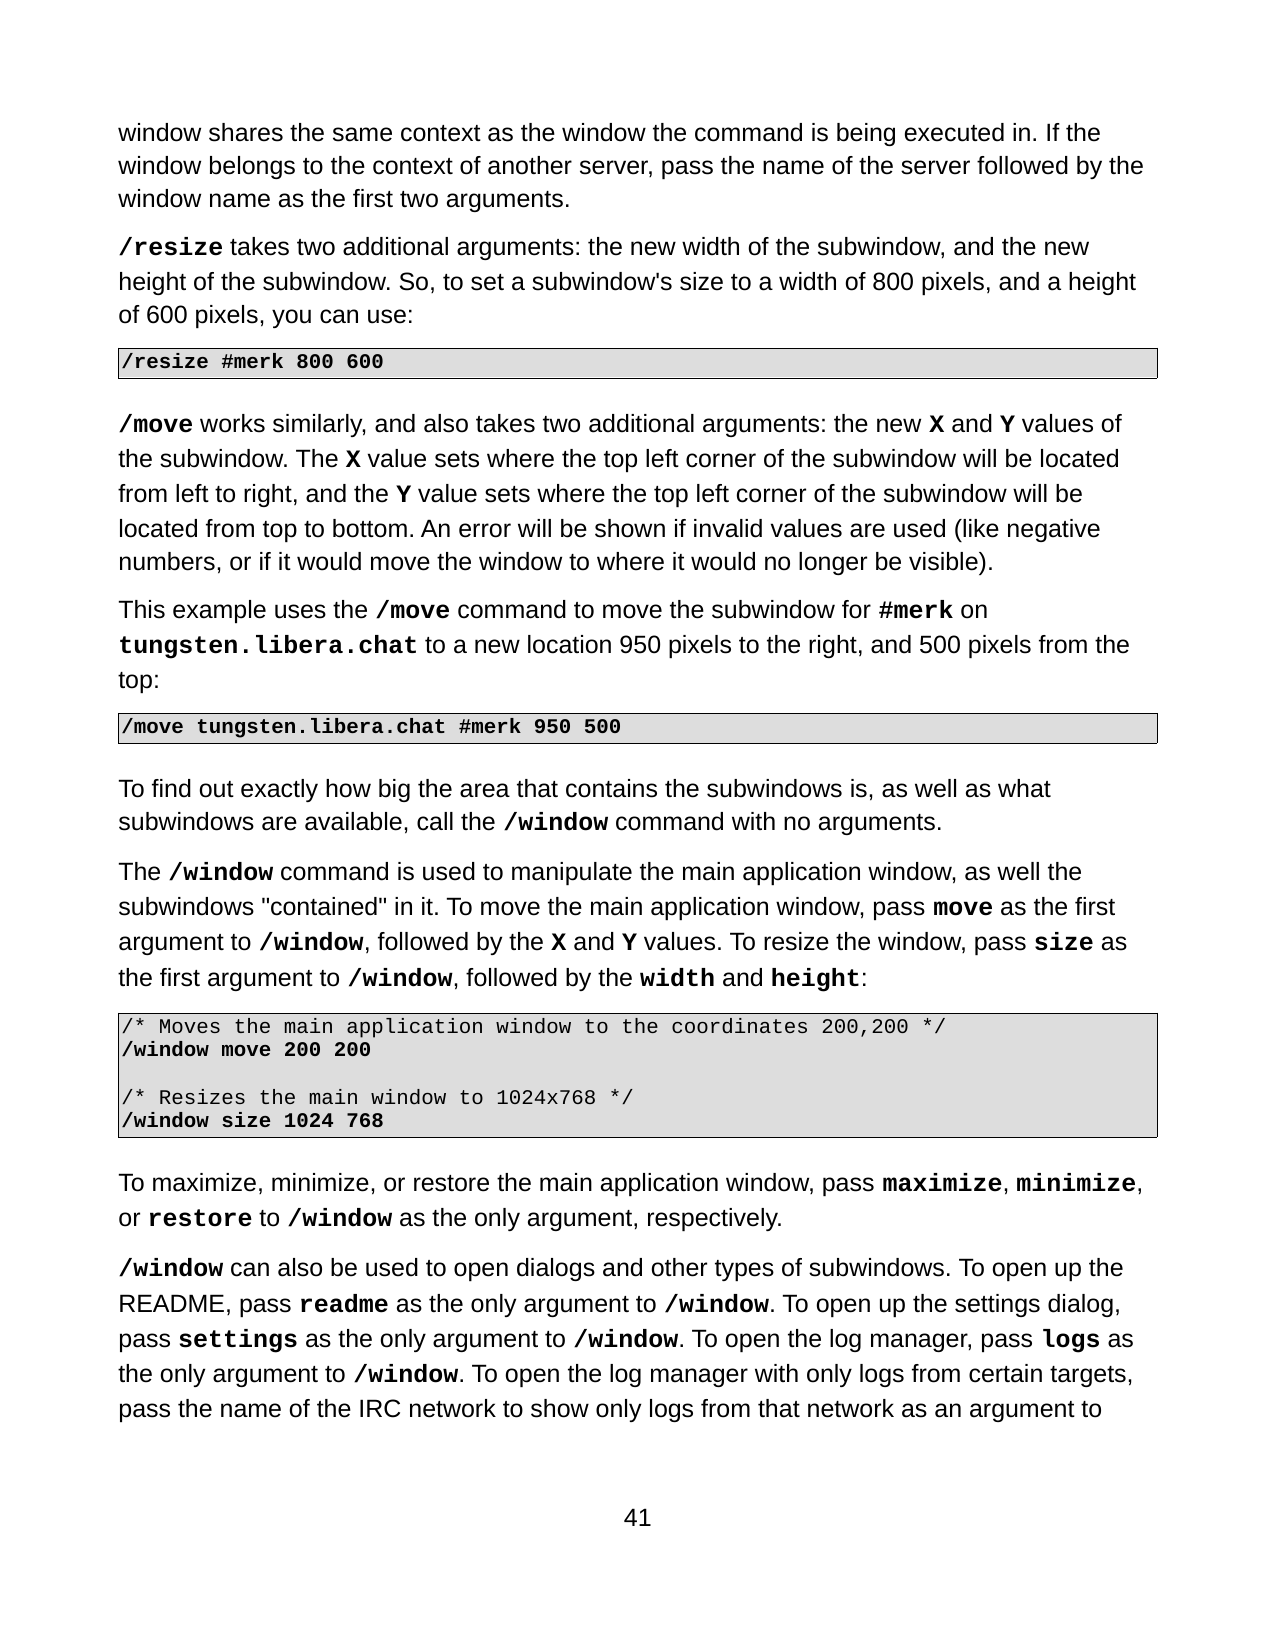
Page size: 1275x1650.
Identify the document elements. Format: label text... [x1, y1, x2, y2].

table_header /* Moves the main application window to the coordinates 200,200 */ /window move 200 200 /* Resizes the main window to 1024x768 */ /window size 1024 768 [119, 1014, 1157, 1137]
table_header /move tungsten.libera.chat #merk 950 500 [119, 714, 1157, 743]
text /resize takes two additional arguments: the new width of the subwindow, and the new height of the subwindow. So, to set a subwindow's size to a width of 800 pixels, and a height of 600 pixels, you can use: [118, 232, 1157, 329]
text To maximize, minimize, or restore the main application window, pass maximize, minimize, or restore to /window as the only argument, respectively. [118, 1168, 1157, 1234]
text The /window command is used to manipulate the main application window, as well the subwindows "contained" in it. To move the main application window, pass move as the first argument to /window, followed by the X and Y values. To resize the window, pass size as the first argument to /window, followed by the width and height: [118, 857, 1157, 993]
text /move works similarly, and also takes two additional arguments: the new X and Y values of the subwindow. The X value sets where the top left corner of the subwindow will be located from left to right, and the Y value sets where the top left corner of the subwindow will be located from top to bottom. An error will be shown if invalid values are used (like negative numbers, or if it would move the window to where it would no longer be visible). [118, 408, 1157, 576]
text This example uses the /move command to move the subwindow for #merk on tungsten.libera.chat to a new location 950 pixels to the right, and 500 pixels from the top: [118, 595, 1157, 694]
table_header /resize #merk 800 600 [119, 349, 1157, 377]
text window shares the same context as the window the command is being executed in. If the window belongs to the context of another server, pass the name of the server followed by the window name as the first two arguments. [118, 118, 1157, 213]
text To find out exactly how big the area that contains the subwindows is, as well as what subwindows are available, call the /window command with no arguments. [118, 774, 1157, 838]
text /window can also be used to open dialogs and other types of subwindows. To open up the README, pass readme as the only argument to /window. To open up the settings dialog, pass settings as the only argument to /window. To open the log manager, pass logs as the only argument to /window. To open the log manager with only logs from certain targets, pass the name of the IRC network to show only logs from that network as an argument to [118, 1253, 1157, 1423]
